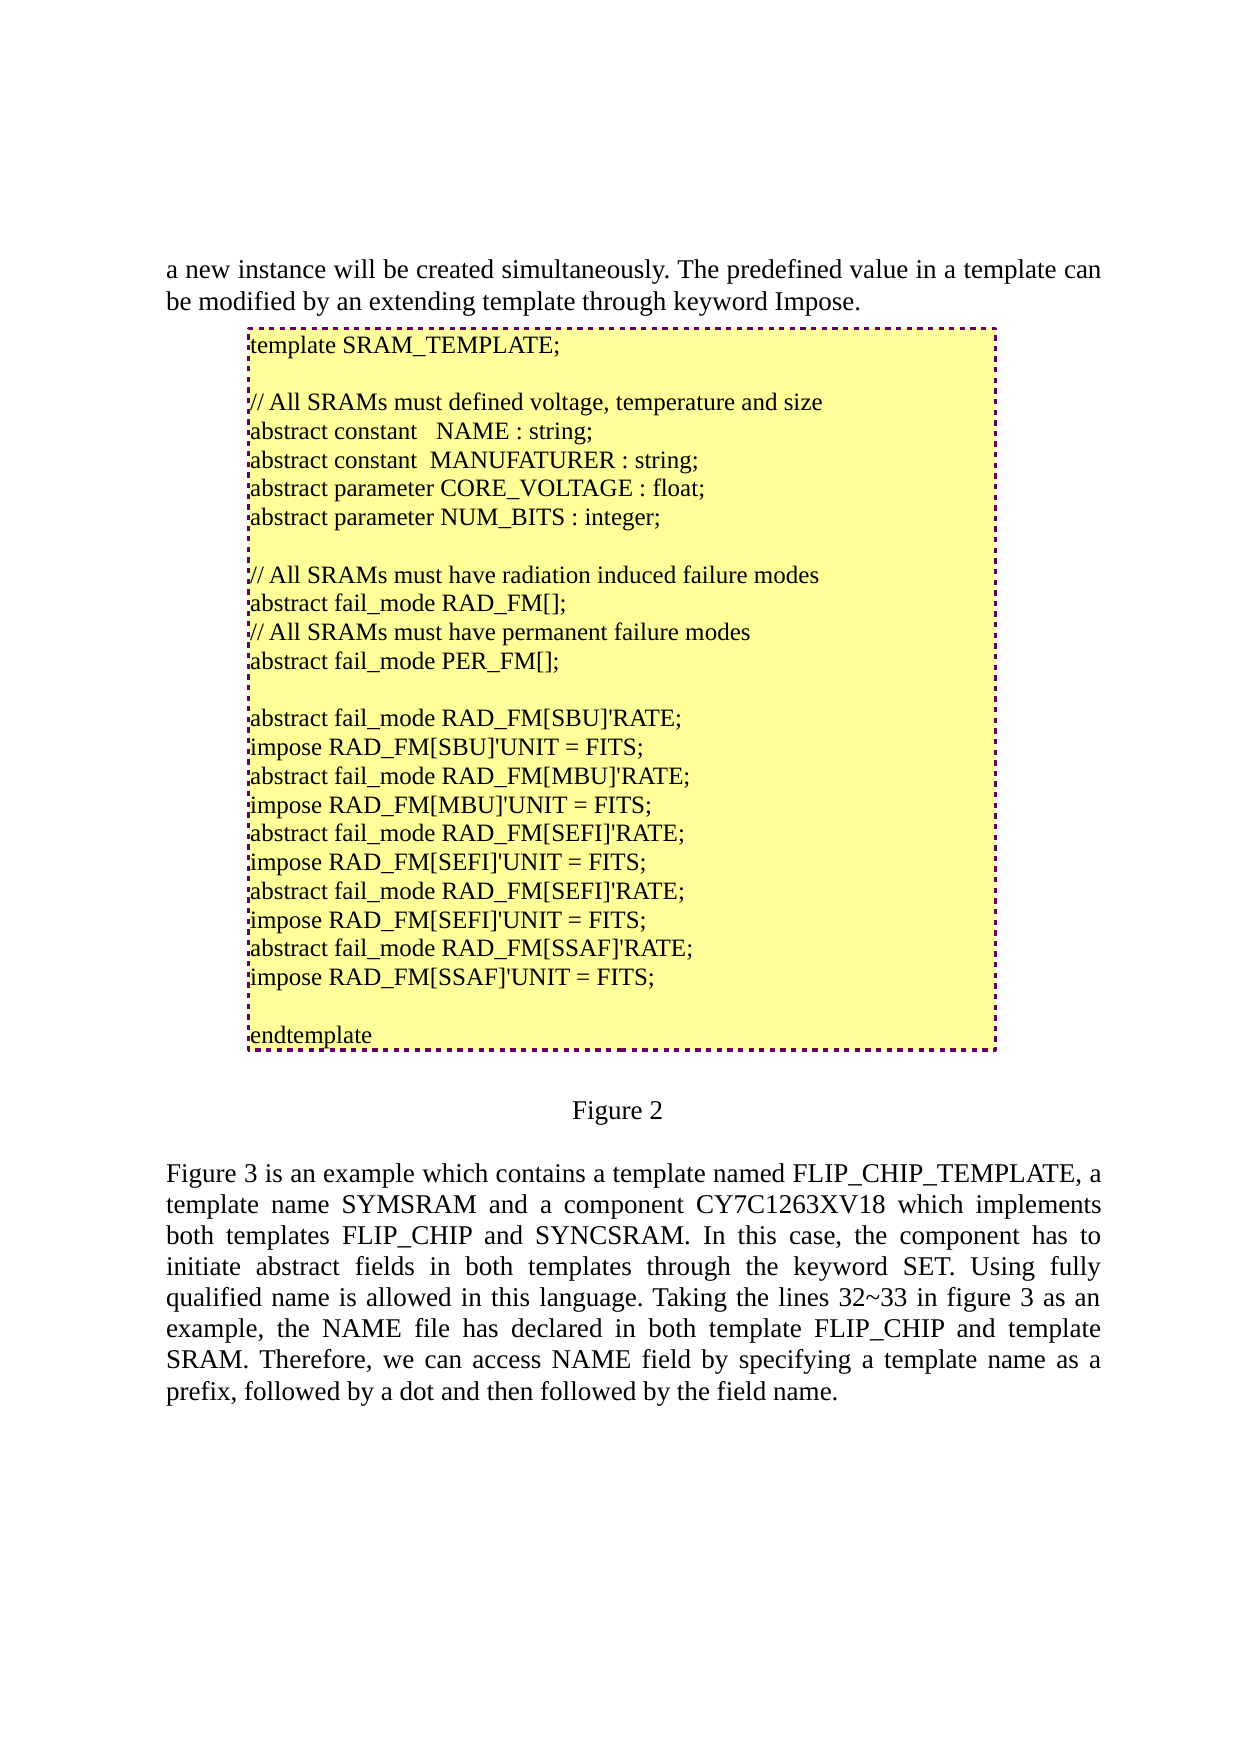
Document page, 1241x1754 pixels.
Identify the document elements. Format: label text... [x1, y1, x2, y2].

text Figure 3 is an example which contains a template named FLIP_CHIP_TEMPLATE, a template name SYMSRAM and a component CY7C1263XV18 which implements both templates FLIP_CHIP and SYNCSRAM. In this case, the component has to initiate abstract fields in both templates through the keyword SET. Using fully qualified name is allowed in this language. Taking the lines 32~33 in figure 3 as an example, the NAME file has declared in both template FLIP_CHIP and template SRAM. Therefore, we can access NAME field by specifying a template name as a prefix, followed by a dot and then followed by the field name. [166, 1157, 1103, 1406]
text a new instance will be created simultaneously. The predefined value in a template can be modified by an extending template through keyword Impose. [166, 253, 1103, 316]
text Figure 2 [166, 1094, 1103, 1126]
